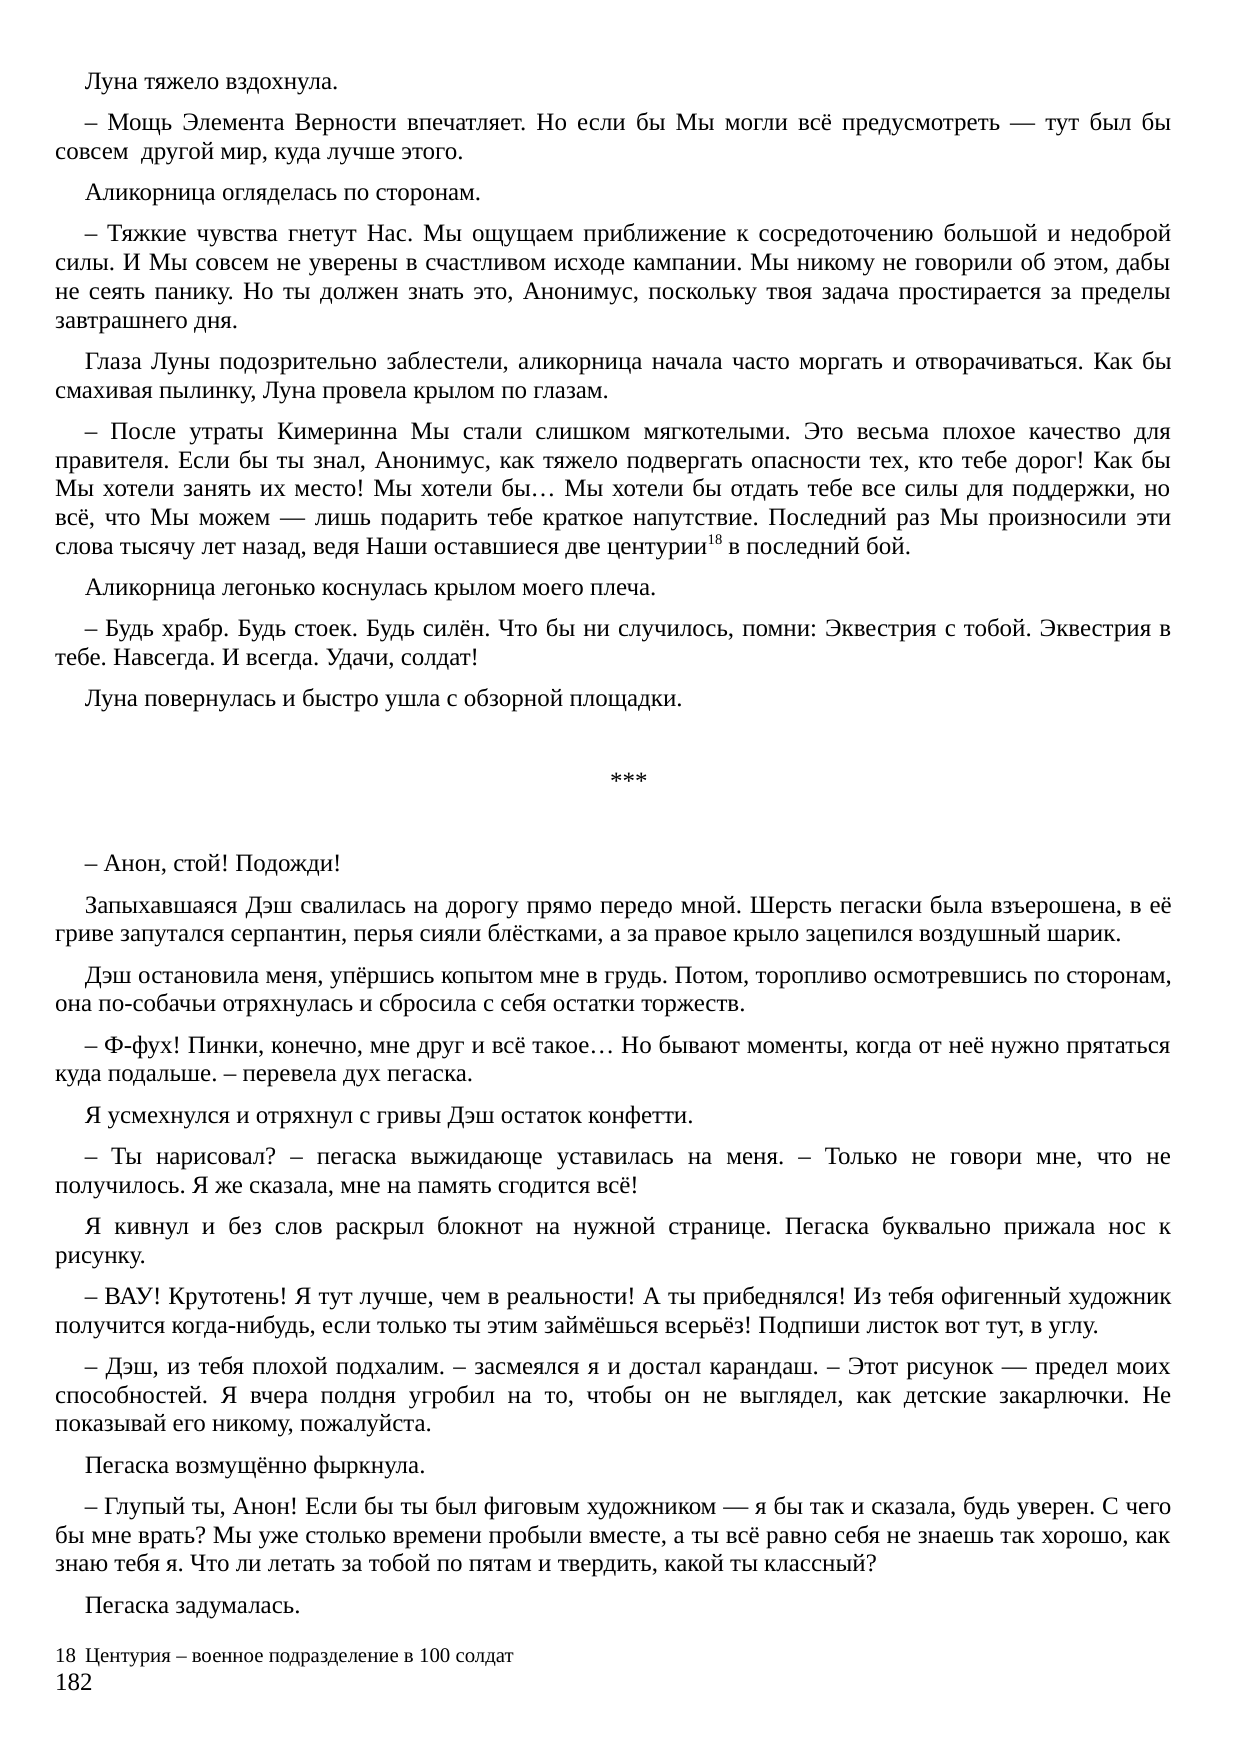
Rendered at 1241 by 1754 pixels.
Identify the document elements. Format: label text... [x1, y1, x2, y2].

text Дэш остановила меня, упёршись копытом мне в грудь. Потом, торопливо осмотревшись по сторонам, она по-собачьи отряхнулась и сбросила с себя остатки торжеств. [55, 960, 1173, 1017]
text – После утраты Кимеринна Мы стали слишком мягкотелыми. Это весьма плохое качество для правителя. Если бы ты знал, Анонимус, как тяжело подвергать опасности тех, кто тебе дорог! Как бы Мы хотели занять их место! Мы хотели бы… Мы хотели бы отдать тебе все силы для поддержки, но всё, что Мы можем — лишь подарить тебе краткое напутствие. Последний раз Мы произносили эти слова тысячу лет назад, ведя Наши оставшиеся две центурии в последний бой. [55, 416, 1173, 560]
text Аликорница легонько коснулась крылом моего плеча. [55, 572, 1173, 601]
text – Мощь Элемента Верности впечатляет. Но если бы Мы могли всё предусмотреть — тут был бы совсем другой мир, куда лучше этого. [55, 107, 1173, 165]
text Глаза Луны подозрительно заблестели, аликорница начала часто моргать и отворачиваться. Как бы смахивая пылинку, Луна провела крылом по глазам. [55, 346, 1173, 403]
text – Дэш, из тебя плохой подхалим. – засмеялся я и достал карандаш. – Этот рисунок — предел моих способностей. Я вчера полдня угробил на то, чтобы он не выглядел, как детские закарлючки. Не показывай его никому, пожалуйста. [55, 1351, 1173, 1437]
text *** [55, 766, 1173, 795]
text – Будь храбр. Будь стоек. Будь силён. Что бы ни случилось, помни: Эквестрия с тобой. Эквестрия в тебе. Навсегда. И всегда. Удачи, солдат! [55, 613, 1173, 671]
text – Ты нарисовал? – пегаска выжидающе уставилась на меня. – Только не говори мне, что не получилось. Я же сказала, мне на память сгодится всё! [55, 1141, 1173, 1198]
text Центурия – военное подразделение в 100 солдат [55, 1642, 1173, 1667]
text Я усмехнулся и отряхнул с гривы Дэш остаток конфетти. [55, 1100, 1173, 1128]
text Аликорница огляделась по сторонам. [55, 177, 1173, 206]
text Луна тяжело вздохнула. [55, 66, 1173, 95]
text – Тяжкие чувства гнетут Нас. Мы ощущаем приближение к сосредоточению большой и недоброй силы. И Мы совсем не уверены в счастливом исходе кампании. Мы никому не говорили об этом, дабы не сеять панику. Но ты должен знать это, Анонимус, поскольку твоя задача простирается за пределы завтрашнего дня. [55, 218, 1173, 333]
text Пегаска возмущённо фыркнула. [55, 1450, 1173, 1478]
text – Ф-фух! Пинки, конечно, мне друг и всё такое… Но бывают моменты, когда от неё нужно прятаться куда подальше. – перевела дух пегаска. [55, 1030, 1173, 1087]
text Луна повернулась и быстро ушла с обзорной площадки. [55, 683, 1173, 712]
text – Анон, стой! Подожди! [55, 848, 1173, 877]
text Я кивнул и без слов раскрыл блокнот на нужной странице. Пегаска буквально прижала нос к рисунку. [55, 1211, 1173, 1268]
text Пегаска задумалась. [55, 1590, 1173, 1618]
text – ВАУ! Крутотень! Я тут лучше, чем в реальности! А ты прибеднялся! Из тебя офигенный художник получится когда-нибудь, если только ты этим займёшься всерьёз! Подпиши листок вот тут, в углу. [55, 1281, 1173, 1338]
text – Глупый ты, Анон! Если бы ты был фиговым художником — я бы так и сказала, будь уверен. С чего бы мне врать? Мы уже столько времени пробыли вместе, а ты всё равно себя не знаешь так хорошо, как знаю тебя я. Что ли летать за тобой по пятам и твердить, какой ты классный? [55, 1491, 1173, 1577]
text Запыхавшаяся Дэш свалилась на дорогу прямо передо мной. Шерсть пегаски была взъерошена, в её гриве запутался серпантин, перья сияли блёстками, а за правое крыло зацепился воздушный шарик. [55, 890, 1173, 947]
